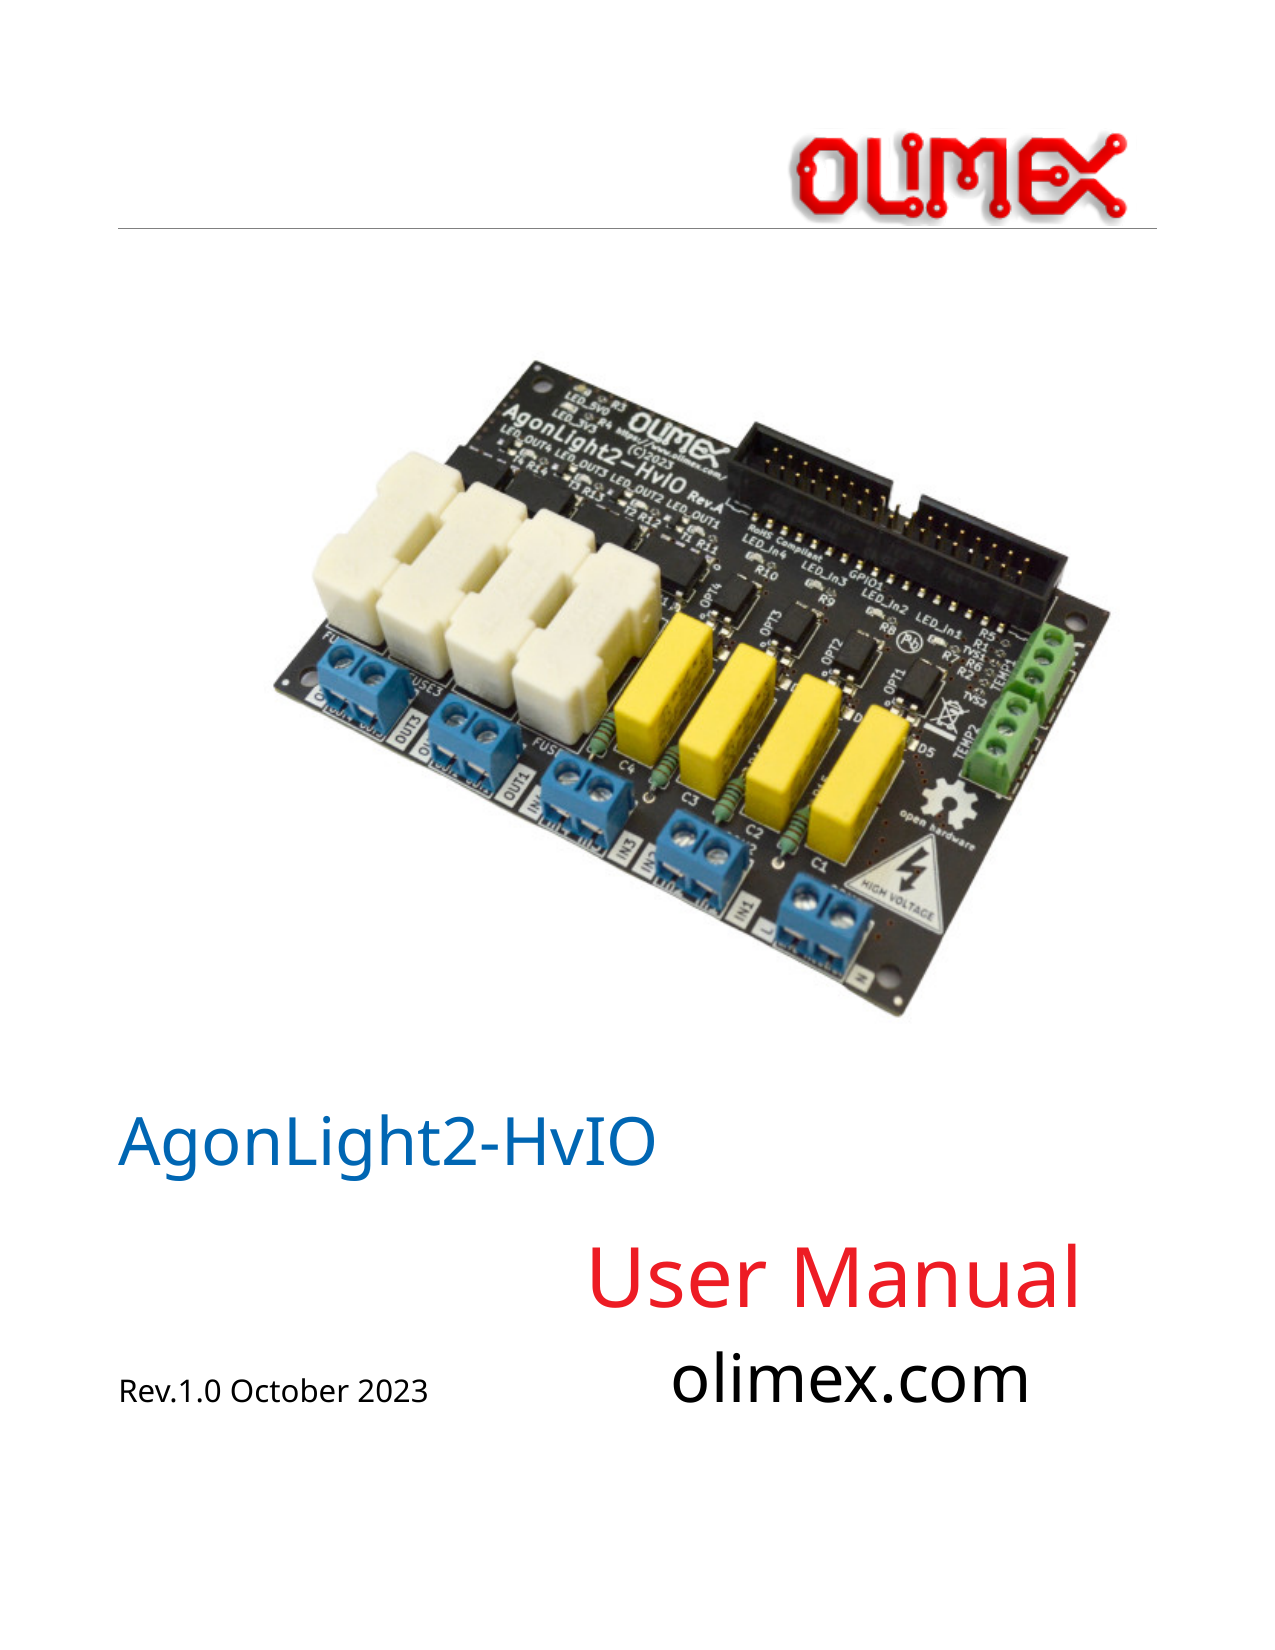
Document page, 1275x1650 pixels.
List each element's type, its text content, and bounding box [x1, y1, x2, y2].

text User Manual [118, 1206, 1157, 1333]
text Rev.1.0 October 2023 olimex.com [118, 1347, 1157, 1416]
picture [775, 124, 1150, 226]
picture [263, 350, 1126, 1027]
text AgonLight2-HvIO [118, 1064, 1157, 1191]
